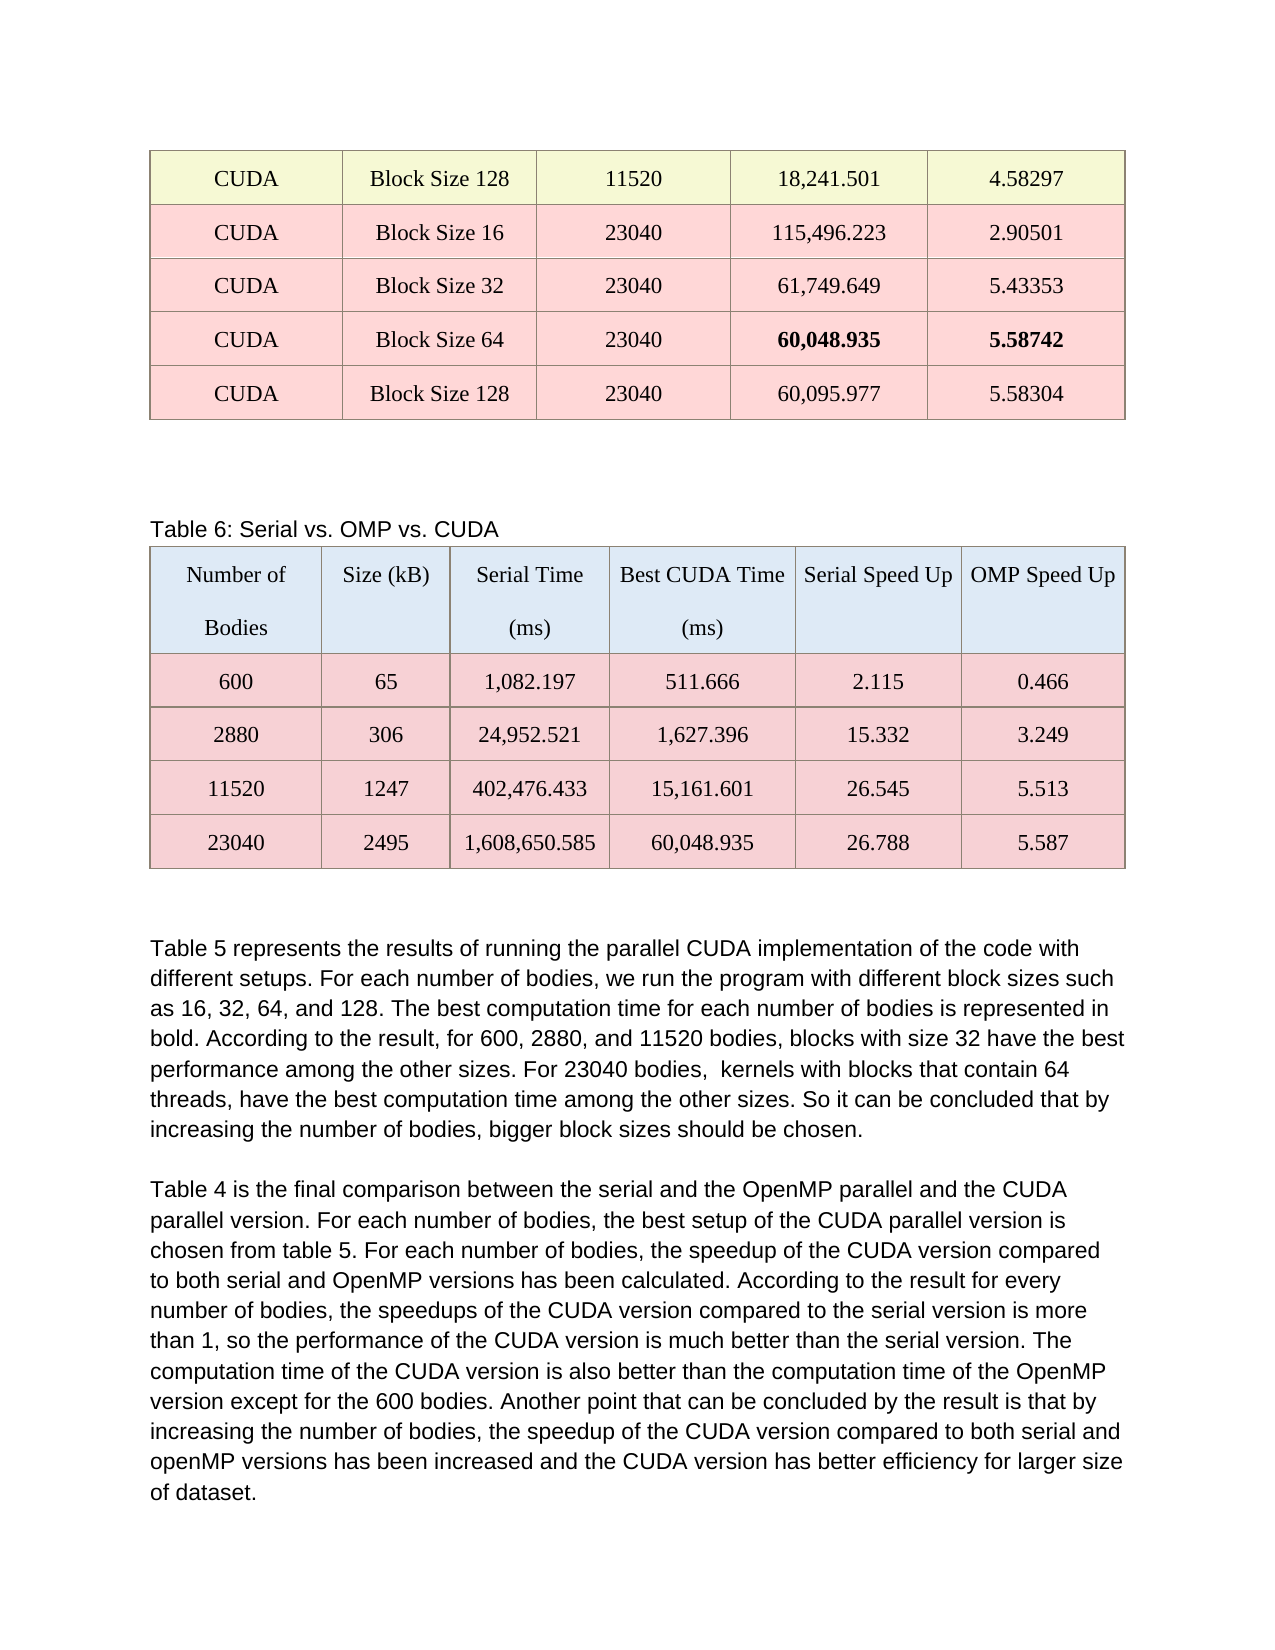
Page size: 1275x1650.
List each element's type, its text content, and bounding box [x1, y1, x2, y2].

table_cell 15.332 [796, 708, 961, 760]
table_cell 61,749.649 [731, 259, 927, 311]
table_header Number of Bodies [151, 547, 321, 653]
table_cell 5.43353 [928, 259, 1124, 311]
table_cell 2.90501 [928, 205, 1124, 257]
table_cell 1,082.197 [451, 654, 609, 706]
table_cell 23040 [151, 815, 321, 868]
table_cell 15,161.601 [610, 761, 795, 814]
table_header Best CUDA Time (ms) [610, 547, 795, 653]
table_cell 511.666 [610, 654, 795, 706]
table_cell 65 [322, 654, 449, 706]
table_cell 3.249 [962, 708, 1124, 760]
table_cell 23040 [537, 312, 730, 365]
table_cell 2880 [151, 708, 321, 760]
table_cell CUDA [151, 205, 342, 257]
table_cell 2495 [322, 815, 449, 868]
text Table 5 represents the results of running the parallel CUDA implementation of the code with different setups. For each number of bodies, we run the program with different block sizes such as 16, 32, 64, and 128. The best computation time for each number of bodies is represented in bold. According to the result, for 600, 2880, and 11520 bodies, blocks with size 32 have the best performance among the other sizes. For 23040 bodies, kernels with blocks that contain 64 threads, have the best computation time among the other sizes. So it can be concluded that by increasing the number of bodies, bigger block sizes should be chosen. [150, 935, 1125, 1142]
table_cell 23040 [537, 366, 730, 419]
table_cell 600 [151, 654, 321, 706]
table_cell 23040 [537, 205, 730, 257]
table_cell Block Size 128 [343, 151, 536, 204]
table_cell Block Size 16 [343, 205, 536, 257]
table_cell 23040 [537, 259, 730, 311]
table_cell CUDA [151, 366, 342, 419]
table_cell 5.58304 [928, 366, 1124, 419]
table_header Serial Speed Up [796, 547, 961, 653]
table_cell 5.513 [962, 761, 1124, 814]
table_cell 11520 [151, 761, 321, 814]
table_cell 115,496.223 [731, 205, 927, 257]
table_cell 306 [322, 708, 449, 760]
table_cell 26.788 [796, 815, 961, 868]
text Table 6: Serial vs. OMP vs. CUDA [150, 516, 1125, 542]
table_cell 24,952.521 [451, 708, 609, 760]
table_cell 1,627.396 [610, 708, 795, 760]
table_cell 5.587 [962, 815, 1124, 868]
table_cell 60,048.935 [610, 815, 795, 868]
table_header Size (kB) [322, 547, 449, 653]
table_cell 60,095.977 [731, 366, 927, 419]
table_header OMP Speed Up [962, 547, 1124, 653]
table_cell 1,608,650.585 [451, 815, 609, 868]
table_cell 1247 [322, 761, 449, 814]
table_cell 11520 [537, 151, 730, 204]
table_cell 5.58742 [928, 312, 1124, 365]
table_cell 402,476.433 [451, 761, 609, 814]
table_cell CUDA [151, 312, 342, 365]
table_cell 4.58297 [928, 151, 1124, 204]
table_cell CUDA [151, 259, 342, 311]
text Table 4 is the final comparison between the serial and the OpenMP parallel and the CUDA parallel version. For each number of bodies, the best setup of the CUDA parallel version is chosen from table 5. For each number of bodies, the speedup of the CUDA version compared to both serial and OpenMP versions has been calculated. According to the result for every number of bodies, the speedups of the CUDA version compared to the serial version is more than 1, so the performance of the CUDA version is much better than the serial version. The computation time of the CUDA version is also better than the computation time of the OpenMP version except for the 600 bodies. Another point that can be concluded by the result is that by increasing the number of bodies, the speedup of the CUDA version compared to both serial and openMP versions has been increased and the CUDA version has better efficiency for larger size of dataset. [150, 1176, 1125, 1505]
table_cell 2.115 [796, 654, 961, 706]
table_cell 26.545 [796, 761, 961, 814]
table_cell Block Size 32 [343, 259, 536, 311]
table_cell Block Size 64 [343, 312, 536, 365]
table_header Serial Time (ms) [451, 547, 609, 653]
table_cell 60,048.935 [731, 312, 927, 365]
table_cell 18,241.501 [731, 151, 927, 204]
table_cell CUDA [151, 151, 342, 204]
table_cell 0.466 [962, 654, 1124, 706]
table_cell Block Size 128 [343, 366, 536, 419]
